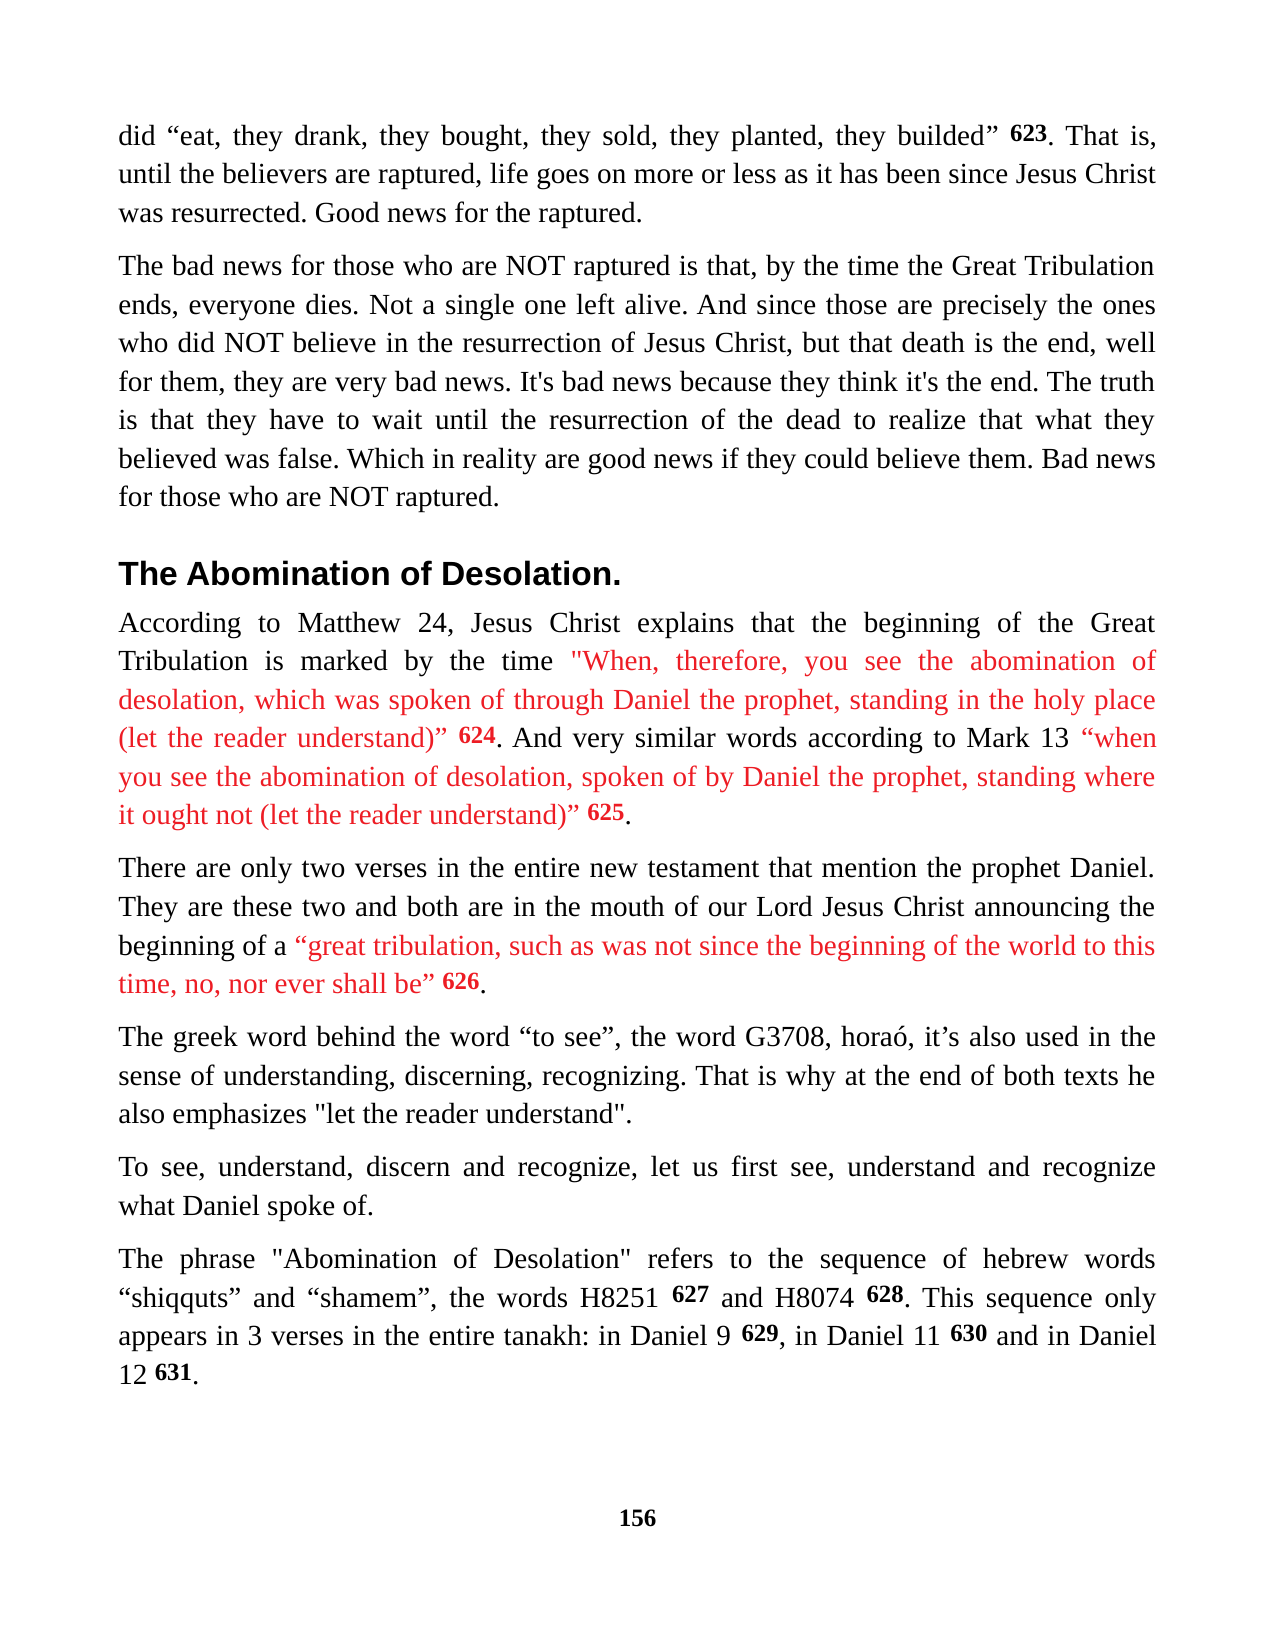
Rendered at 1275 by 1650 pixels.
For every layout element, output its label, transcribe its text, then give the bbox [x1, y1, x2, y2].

text There are only two verses in the entire new testament that mention the prophet Daniel. They are these two and both are in the mouth of our Lord Jesus Christ announcing the beginning of a “great tribulation, such as was not since the beginning of the world to this time, no, nor ever shall be” . [118, 851, 1157, 1000]
text The bad news for those who are NOT raptured is that, by the time the Great Tribulation ends, everyone dies. Not a single one left alive. And since those are precisely the ones who did NOT believe in the resurrection of Jesus Christ, but that death is the end, well for them, they are very bad news. It's bad news because they think it's the end. The truth is that they have to wait until the resurrection of the dead to realize that what they believed was false. Which in reality are good news if they could believe them. Bad news for those who are NOT raptured. [118, 248, 1157, 513]
text To see, understand, discern and recognize, let us first see, understand and recognize what Daniel spoke of. [118, 1149, 1157, 1222]
text The greek word behind the word “to see”, the word G3708, horaó, it’s also used in the sense of understanding, discerning, recognizing. That is why at the end of both texts he also emphasizes "let the reader understand". [118, 1019, 1157, 1130]
text According to Matthew 24, Jesus Christ explains that the beginning of the Great Tribulation is marked by the time "When, therefore, you see the abomination of desolation, which was spoken of through Daniel the prophet, standing in the holy place (let the reader understand)” . And very similar words according to Mark 13 “when you see the abomination of desolation, spoken of by Daniel the prophet, standing where it ought not (let the reader understand)” . [118, 605, 1157, 831]
subtitle The Abomination of Desolation. [118, 553, 1157, 592]
text The phrase "Abomination of Desolation" refers to the sequence of hebrew words “shiqquts” and “shamem”, the words H8251 and H8074 . This sequence only appears in 3 verses in the entire tanakh: in Daniel 9 , in Daniel 11 and in Daniel 12 . [118, 1241, 1157, 1390]
text did “eat, they drank, they bought, they sold, they planted, they builded” . That is, until the believers are raptured, life goes on more or less as it has been since Jesus Christ was resurrected. Good news for the raptured. [118, 118, 1157, 229]
